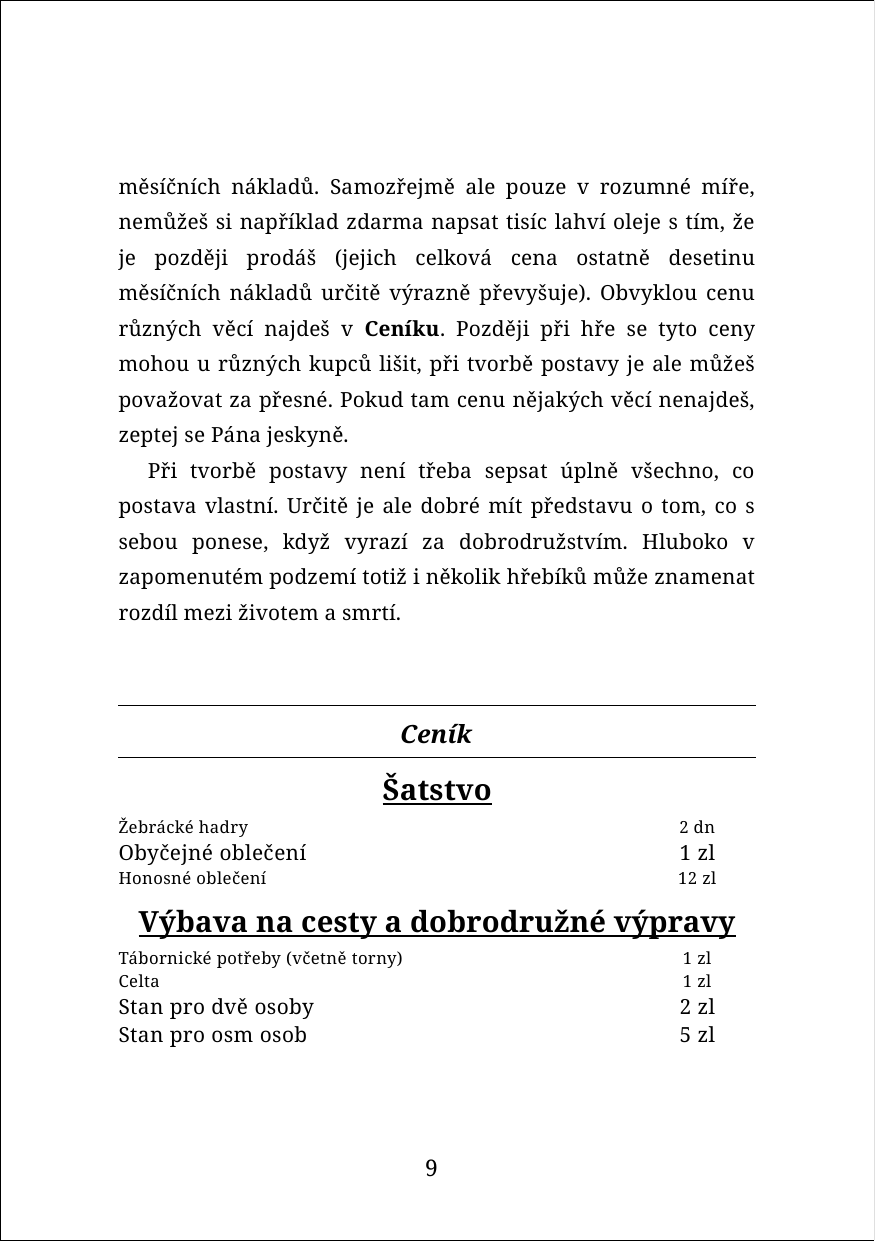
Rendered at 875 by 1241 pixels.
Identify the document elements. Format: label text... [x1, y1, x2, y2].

table_cell 2 dn [638, 815, 756, 838]
table_cell Celta [118, 970, 638, 992]
table_cell 12 zl [638, 866, 756, 889]
table_cell Výbava na cesty a dobrodružné výpravy [118, 889, 756, 947]
table_cell Šatstvo [118, 758, 756, 815]
table_cell Honosné oblečení [118, 866, 638, 889]
table_cell 1 zl [638, 838, 756, 866]
table_cell Obyčejné oblečení [118, 838, 638, 866]
table_cell 1 zl [638, 970, 756, 992]
table_cell Žebrácké hadry [118, 815, 638, 838]
table_cell 2 zl [638, 992, 756, 1021]
table_cell 1 zl [638, 947, 756, 969]
table_cell 5 zl [638, 1021, 756, 1049]
table_cell Stan pro osm osob [118, 1021, 638, 1049]
text měsíčních nákladů. Samozřejmě ale pouze v rozumné míře, nemůžeš si například zdarma napsat tisíc lahví oleje s tím, že je později prodáš (jejich celková cena ostatně desetinu měsíčních nákladů určitě výrazně převyšuje). Obvyklou cenu různých věcí najdeš v Ceníku. Později při hře se tyto ceny mohou u různých kupců lišit, při tvorbě postavy je ale můžeš považovat za přesné. Pokud tam cenu nějakých věcí nenajdeš, zeptej se Pána jeskyně. Při tvorbě postavy není třeba sepsat úplně všechno, co postava vlastní. Určitě je ale dobré mít představu o tom, co s sebou ponese, když vyrazí za dobrodružstvím. Hluboko v zapomenutém podzemí totiž i několik hřebíků může znamenat rozdíl mezi životem a smrtí. [118, 172, 756, 626]
table_cell Stan pro dvě osoby [118, 992, 638, 1021]
table_header Ceník [118, 706, 756, 757]
table_cell Tábornické potřeby (včetně torny) [118, 947, 638, 969]
